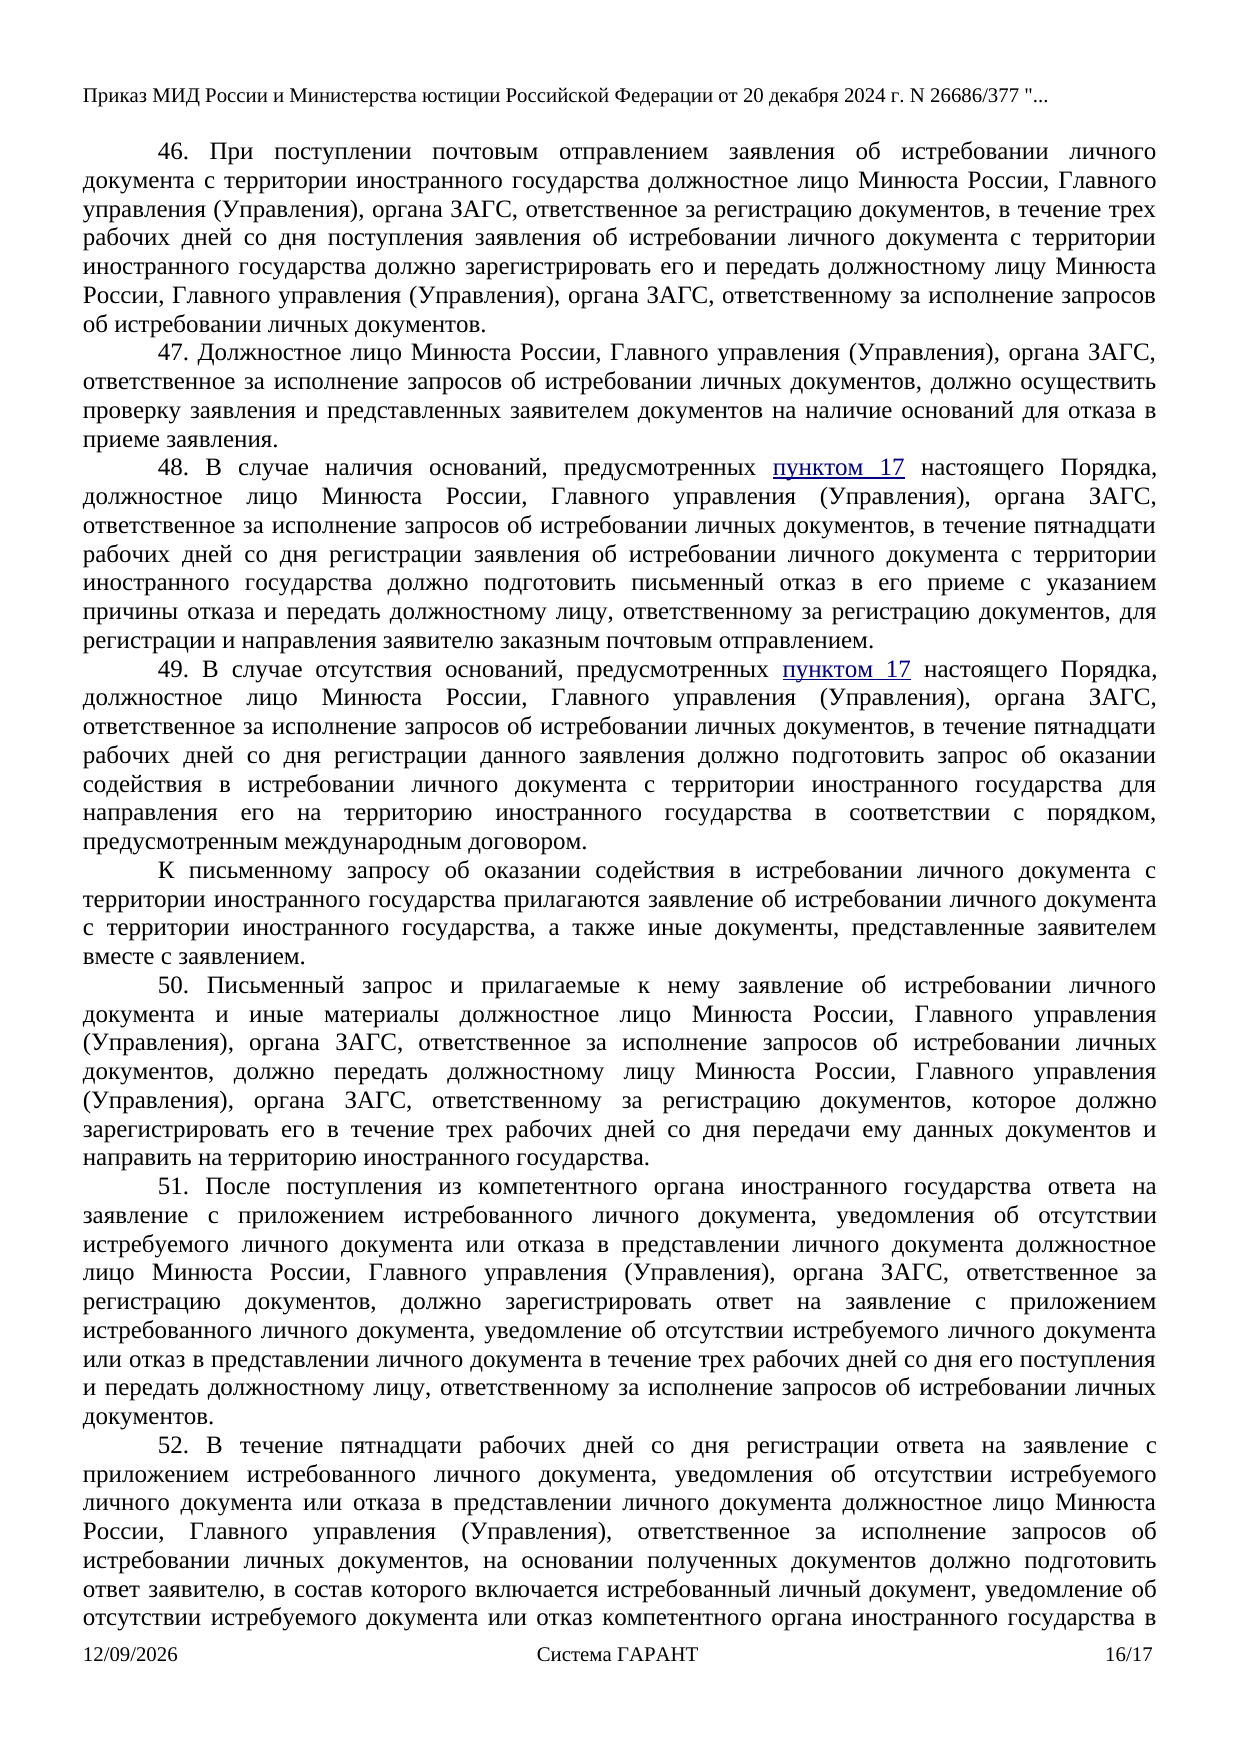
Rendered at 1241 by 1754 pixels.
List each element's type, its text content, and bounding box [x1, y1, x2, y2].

text 50. Письменный запрос и прилагаемые к нему заявление об истребовании личного документа и иные материалы должностное лицо Минюста России, Главного управления (Управления), органа ЗАГС, ответственное за исполнение запросов об истребовании личных документов, должно передать должностному лицу Минюста России, Главного управления (Управления), органа ЗАГС, ответственному за регистрацию документов, которое должно зарегистрировать его в течение трех рабочих дней со дня передачи ему данных документов и направить на территорию иностранного государства. [83, 970, 1157, 1171]
text 52. В течение пятнадцати рабочих дней со дня регистрации ответа на заявление с приложением истребованного личного документа, уведомления об отсутствии истребуемого личного документа или отказа в представлении личного документа должностное лицо Минюста России, Главного управления (Управления), ответственное за исполнение запросов об истребовании личных документов, на основании полученных документов должно подготовить ответ заявителю, в состав которого включается истребованный личный документ, уведомление об отсутствии истребуемого документа или отказ компетентного органа иностранного государства в [83, 1430, 1157, 1631]
text 47. Должностное лицо Минюста России, Главного управления (Управления), органа ЗАГС, ответственное за исполнение запросов об истребовании личных документов, должно осуществить проверку заявления и представленных заявителем документов на наличие оснований для отказа в приеме заявления. [83, 337, 1157, 452]
text 46. При поступлении почтовым отправлением заявления об истребовании личного документа с территории иностранного государства должностное лицо Минюста России, Главного управления (Управления), органа ЗАГС, ответственное за регистрацию документов, в течение трех рабочих дней со дня поступления заявления об истребовании личного документа с территории иностранного государства должно зарегистрировать его и передать должностному лицу Минюста России, Главного управления (Управления), органа ЗАГС, ответственному за исполнение запросов об истребовании личных документов. [83, 136, 1157, 337]
text К письменному запросу об оказании содействия в истребовании личного документа с территории иностранного государства прилагаются заявление об истребовании личного документа с территории иностранного государства, а также иные документы, представленные заявителем вместе с заявлением. [83, 855, 1157, 970]
text 49. В случае отсутствия оснований, предусмотренных пунктом 17 настоящего Порядка, должностное лицо Минюста России, Главного управления (Управления), органа ЗАГС, ответственное за исполнение запросов об истребовании личных документов, в течение пятнадцати рабочих дней со дня регистрации данного заявления должно подготовить запрос об оказании содействия в истребовании личного документа с территории иностранного государства для направления его на территорию иностранного государства в соответствии с порядком, предусмотренным международным договором. [83, 654, 1157, 855]
text 48. В случае наличия оснований, предусмотренных пунктом 17 настоящего Порядка, должностное лицо Минюста России, Главного управления (Управления), органа ЗАГС, ответственное за исполнение запросов об истребовании личных документов, в течение пятнадцати рабочих дней со дня регистрации заявления об истребовании личного документа с территории иностранного государства должно подготовить письменный отказ в его приеме с указанием причины отказа и передать должностному лицу, ответственному за регистрацию документов, для регистрации и направления заявителю заказным почтовым отправлением. [83, 452, 1157, 654]
text 51. После поступления из компетентного органа иностранного государства ответа на заявление с приложением истребованного личного документа, уведомления об отсутствии истребуемого личного документа или отказа в представлении личного документа должностное лицо Минюста России, Главного управления (Управления), органа ЗАГС, ответственное за регистрацию документов, должно зарегистрировать ответ на заявление с приложением истребованного личного документа, уведомление об отсутствии истребуемого личного документа или отказ в представлении личного документа в течение трех рабочих дней со дня его поступления и передать должностному лицу, ответственному за исполнение запросов об истребовании личных документов. [83, 1171, 1157, 1430]
